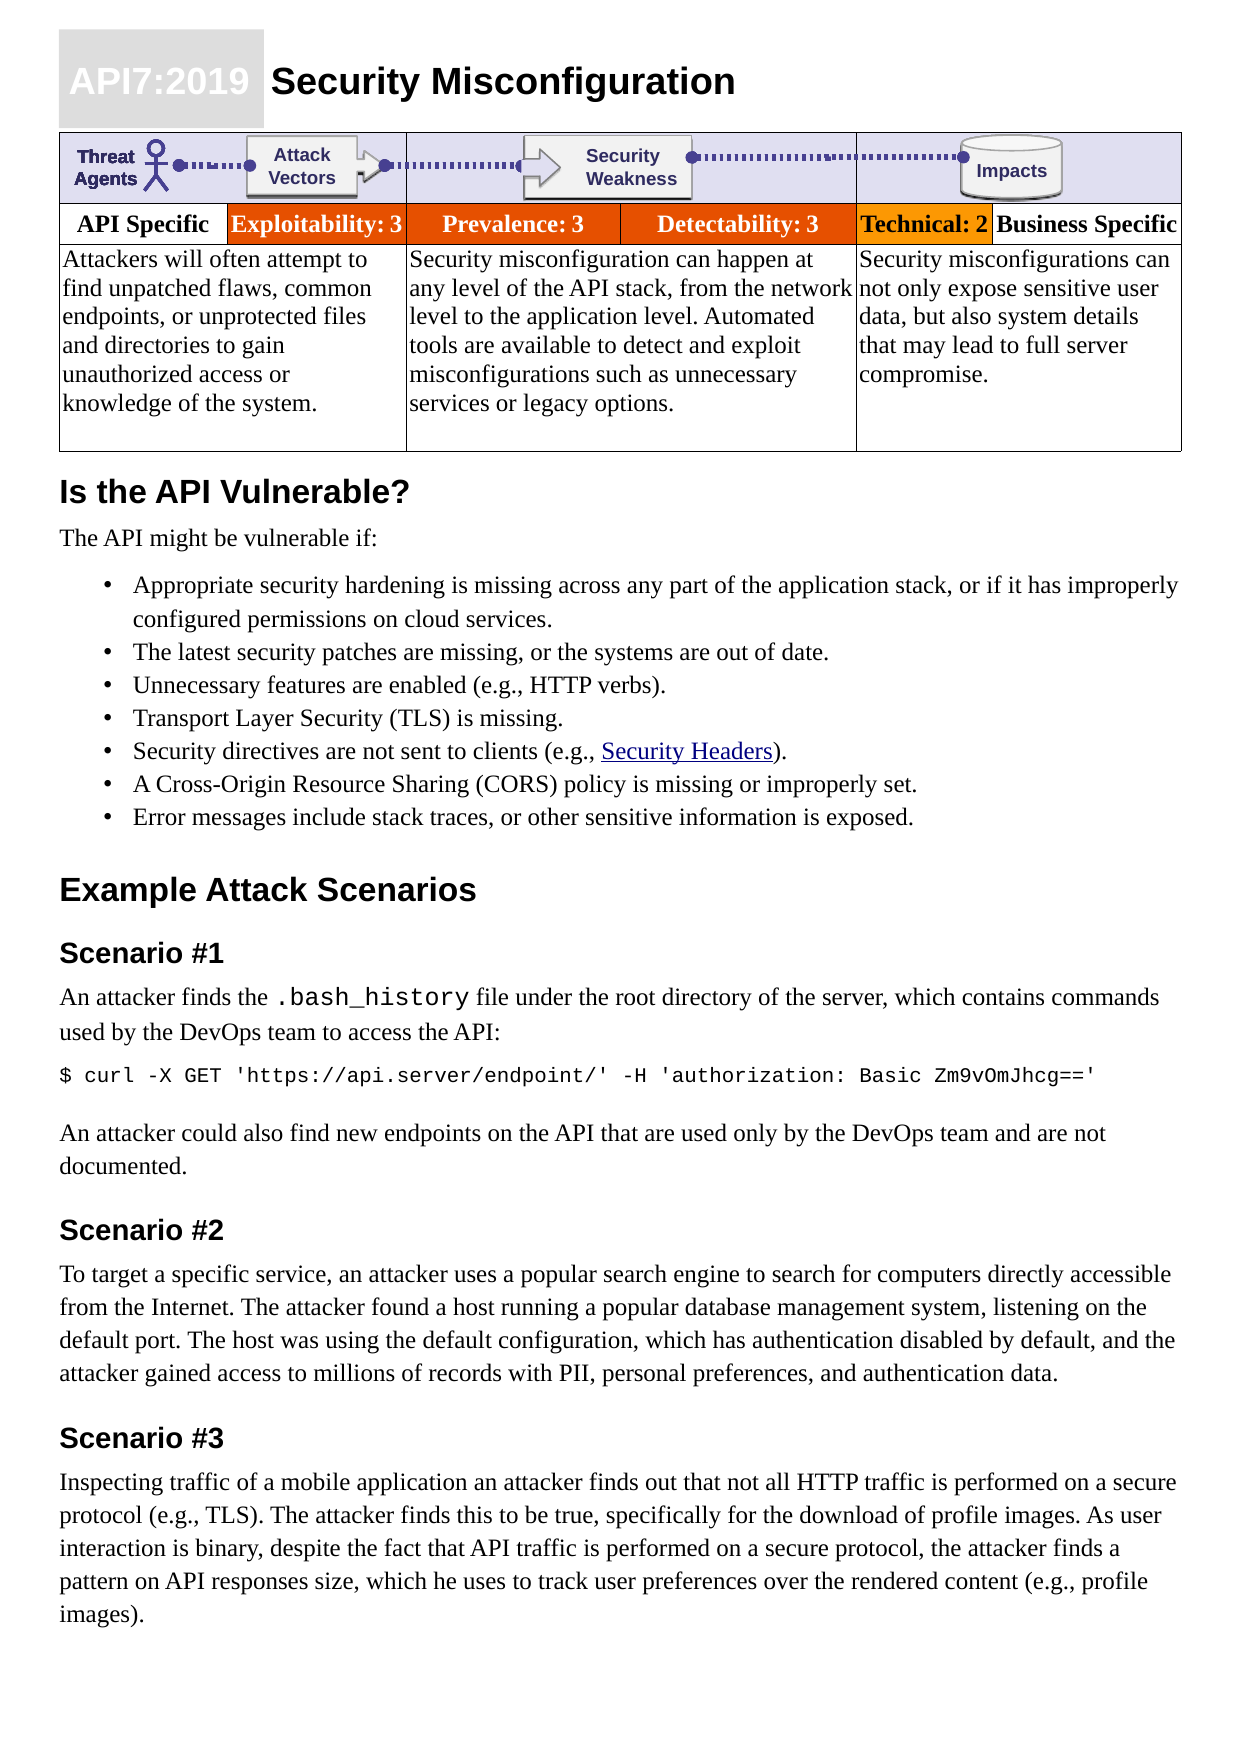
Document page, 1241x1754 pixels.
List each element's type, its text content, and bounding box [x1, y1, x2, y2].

text An attacker finds the .bash_history file under the root directory of the server, which contains commands used by the DevOps team to access the API: [59, 982, 1181, 1046]
subtitle Scenario #3 [59, 1421, 1181, 1454]
text The API might be vulnerable if: [59, 523, 1181, 552]
text $ curl -X GET 'https://api.server/endpoint/' -H 'authorization: Basic Zm9vOmJhcg==' [59, 1065, 1181, 1088]
table_cell Exploitability: 3 [228, 204, 406, 244]
table_header [60, 133, 227, 203]
table_header [620, 133, 856, 203]
subtitle Example Attack Scenarios [59, 870, 1181, 909]
table_cell Technical: 2 [857, 204, 992, 244]
table_cell Attackers will often attempt to find unpatched flaws, common endpoints, or unprotected files and directories to gain unauthorized access or knowledge of the system. [60, 245, 406, 451]
table_cell Security misconfiguration can happen at any level of the API stack, from the network level to the application level. Automated tools are available to detect and exploit misconfigurations such as unnecessary services or legacy options. [407, 245, 856, 451]
table_cell Detectability: 3 [621, 204, 856, 244]
text To target a specific service, an attacker uses a popular search engine to search for computers directly accessible from the Internet. The attacker found a host running a popular database management system, listening on the default port. The host was using the default configuration, which has authentication disabled by default, and the attacker gained access to millions of records with PII, personal preferences, and authentication data. [59, 1259, 1181, 1387]
table_cell API Specific [60, 204, 227, 244]
list The latest security patches are missing, or the systems are out of date. [103, 637, 1181, 665]
table_cell Prevalence: 3 [407, 204, 620, 244]
table_header [992, 133, 1181, 203]
list Unnecessary features are enabled (e.g., HTTP verbs). [103, 670, 1181, 698]
subtitle Scenario #2 [59, 1213, 1181, 1247]
subtitle Is the API Vulnerable? [59, 472, 1181, 511]
text An attacker could also find new endpoints on the API that are used only by the DevOps team and are not documented. [59, 1118, 1181, 1180]
subtitle Scenario #1 [59, 936, 1181, 970]
list A Cross-Origin Resource Sharing (CORS) policy is missing or improperly set. [103, 769, 1181, 797]
list Error messages include stack traces, or other sensitive information is exposed. [103, 802, 1181, 831]
list Security directives are not sent to clients (e.g., Security Headers). [103, 736, 1181, 764]
table_cell Business Specific [993, 204, 1181, 244]
table_header [227, 133, 406, 203]
text Inspecting traffic of a mobile application an attacker finds out that not all HTTP traffic is performed on a secure protocol (e.g., TLS). The attacker finds this to be true, specifically for the download of profile images. As user interaction is binary, despite the fact that API traffic is performed on a secure protocol, the attacker finds a pattern on API responses size, which he uses to track user preferences over the rendered content (e.g., profile images). [59, 1467, 1181, 1628]
table_cell Security misconfigurations can not only expose sensitive user data, but also system details that may lead to full server compromise. [857, 245, 1181, 451]
table_header [407, 133, 620, 203]
list Appropriate security hardening is missing across any part of the application stack, or if it has improperly configured permissions on cloud services. [103, 571, 1181, 632]
table_header [857, 133, 992, 203]
list Transport Layer Security (TLS) is missing. [103, 703, 1181, 731]
